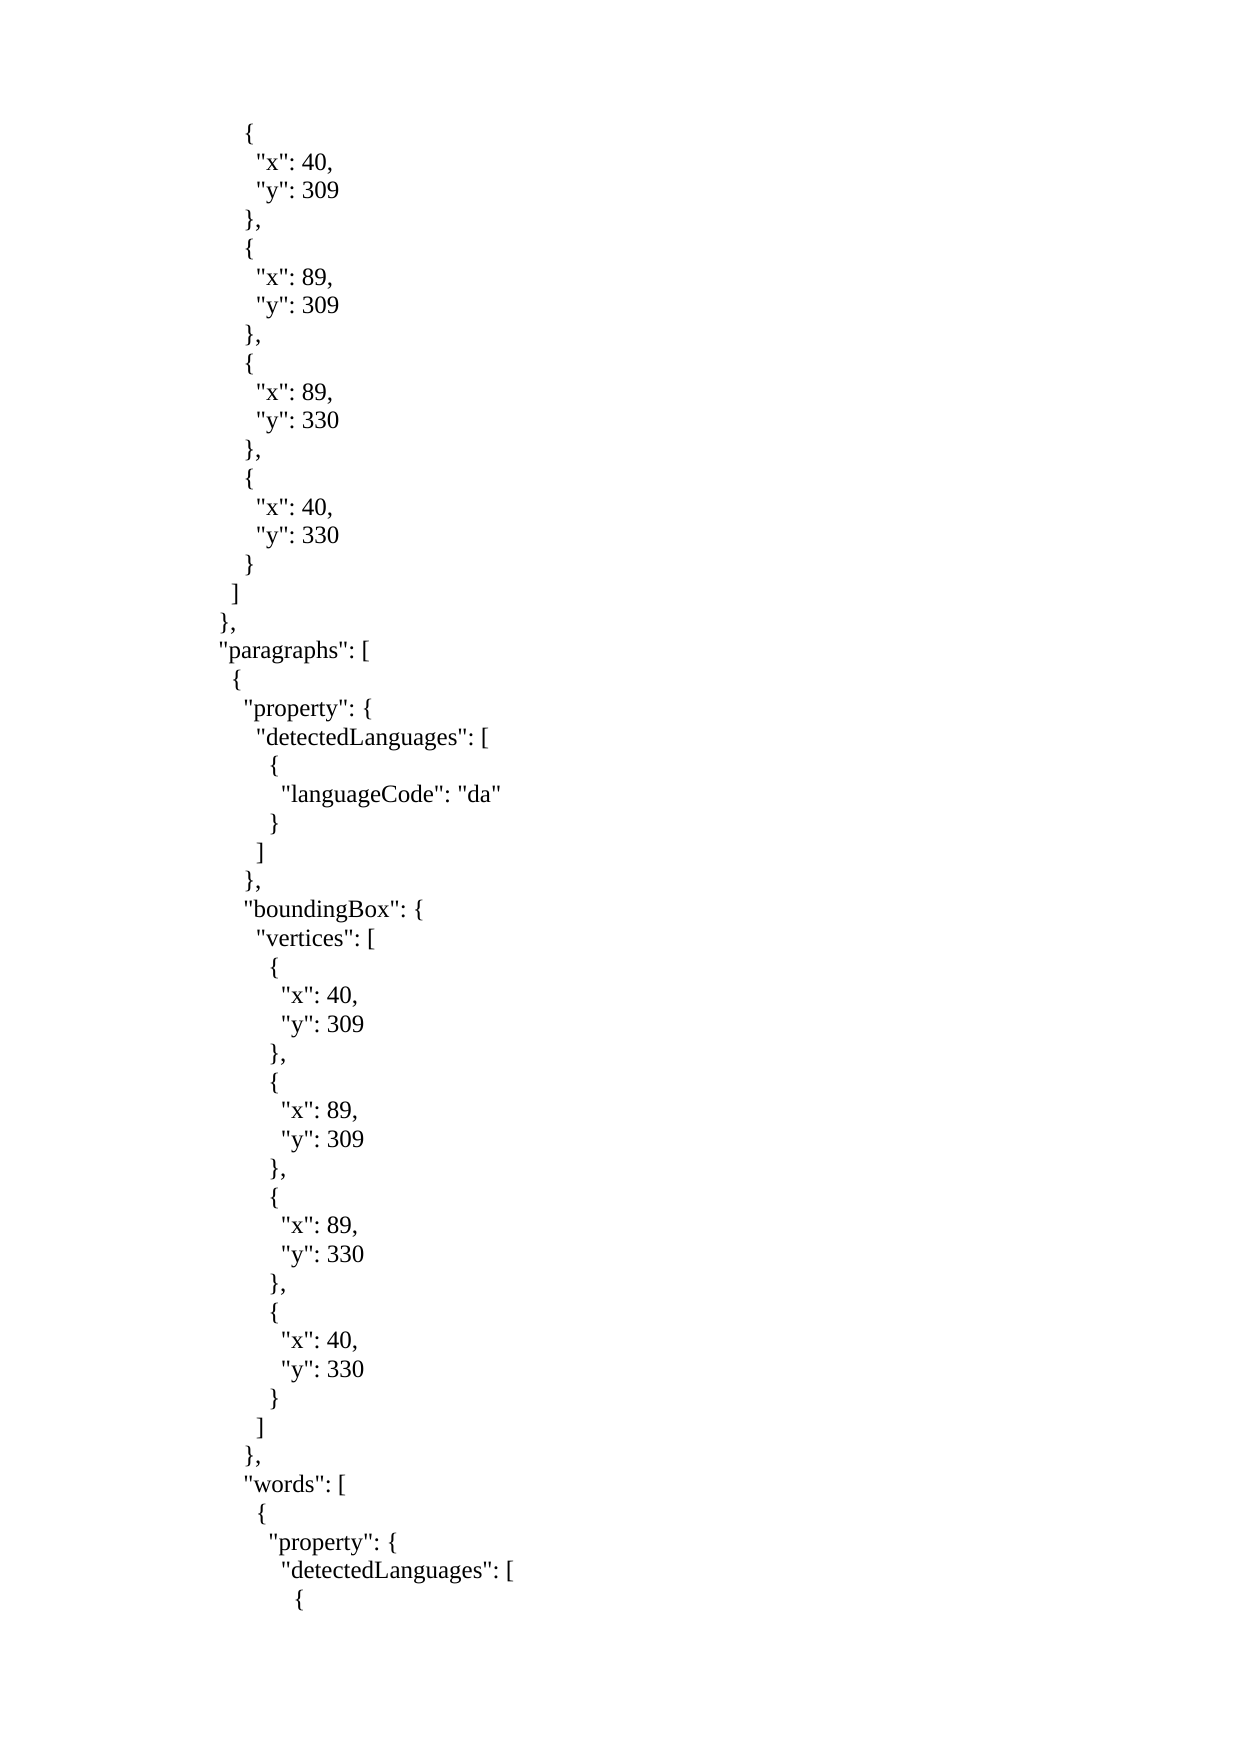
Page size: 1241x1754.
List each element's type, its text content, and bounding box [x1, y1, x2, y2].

text "y": 309 [118, 291, 1122, 319]
text }, [118, 866, 1122, 894]
text }, [118, 1441, 1122, 1469]
text }, [118, 1038, 1122, 1067]
text }, [118, 204, 1122, 233]
text }, [118, 1268, 1122, 1297]
text "y": 309 [118, 1124, 1122, 1153]
text "vertices": [ [118, 923, 1122, 952]
text "x": 89, [118, 1096, 1122, 1124]
text }, [118, 607, 1122, 636]
text "x": 89, [118, 377, 1122, 406]
text "x": 40, [118, 147, 1122, 176]
text { [118, 1067, 1122, 1096]
text "x": 89, [118, 1211, 1122, 1239]
text ] [118, 578, 1122, 607]
text { [118, 1584, 1122, 1613]
text "property": { [118, 693, 1122, 722]
text }, [118, 1153, 1122, 1182]
text "x": 40, [118, 492, 1122, 521]
text "x": 40, [118, 1326, 1122, 1354]
text "detectedLanguages": [ [118, 1556, 1122, 1584]
text } [118, 549, 1122, 578]
text ] [118, 837, 1122, 866]
text "languageCode": "da" [118, 779, 1122, 808]
text { [118, 118, 1122, 147]
text { [118, 233, 1122, 262]
text }, [118, 434, 1122, 463]
text "y": 309 [118, 1009, 1122, 1038]
text "y": 309 [118, 176, 1122, 204]
text "property": { [118, 1527, 1122, 1556]
text { [118, 1182, 1122, 1211]
text "y": 330 [118, 521, 1122, 549]
text { [118, 463, 1122, 492]
text { [118, 952, 1122, 981]
text "x": 89, [118, 262, 1122, 291]
text "words": [ [118, 1469, 1122, 1498]
text "detectedLanguages": [ [118, 722, 1122, 751]
text "y": 330 [118, 406, 1122, 434]
text { [118, 751, 1122, 779]
text }, [118, 319, 1122, 348]
text "paragraphs": [ [118, 636, 1122, 664]
text "x": 40, [118, 981, 1122, 1009]
text } [118, 1383, 1122, 1412]
text { [118, 664, 1122, 693]
text ] [118, 1412, 1122, 1441]
text "boundingBox": { [118, 894, 1122, 923]
text { [118, 1297, 1122, 1326]
text { [118, 1498, 1122, 1527]
text { [118, 348, 1122, 377]
text } [118, 808, 1122, 837]
text "y": 330 [118, 1239, 1122, 1268]
text "y": 330 [118, 1354, 1122, 1383]
